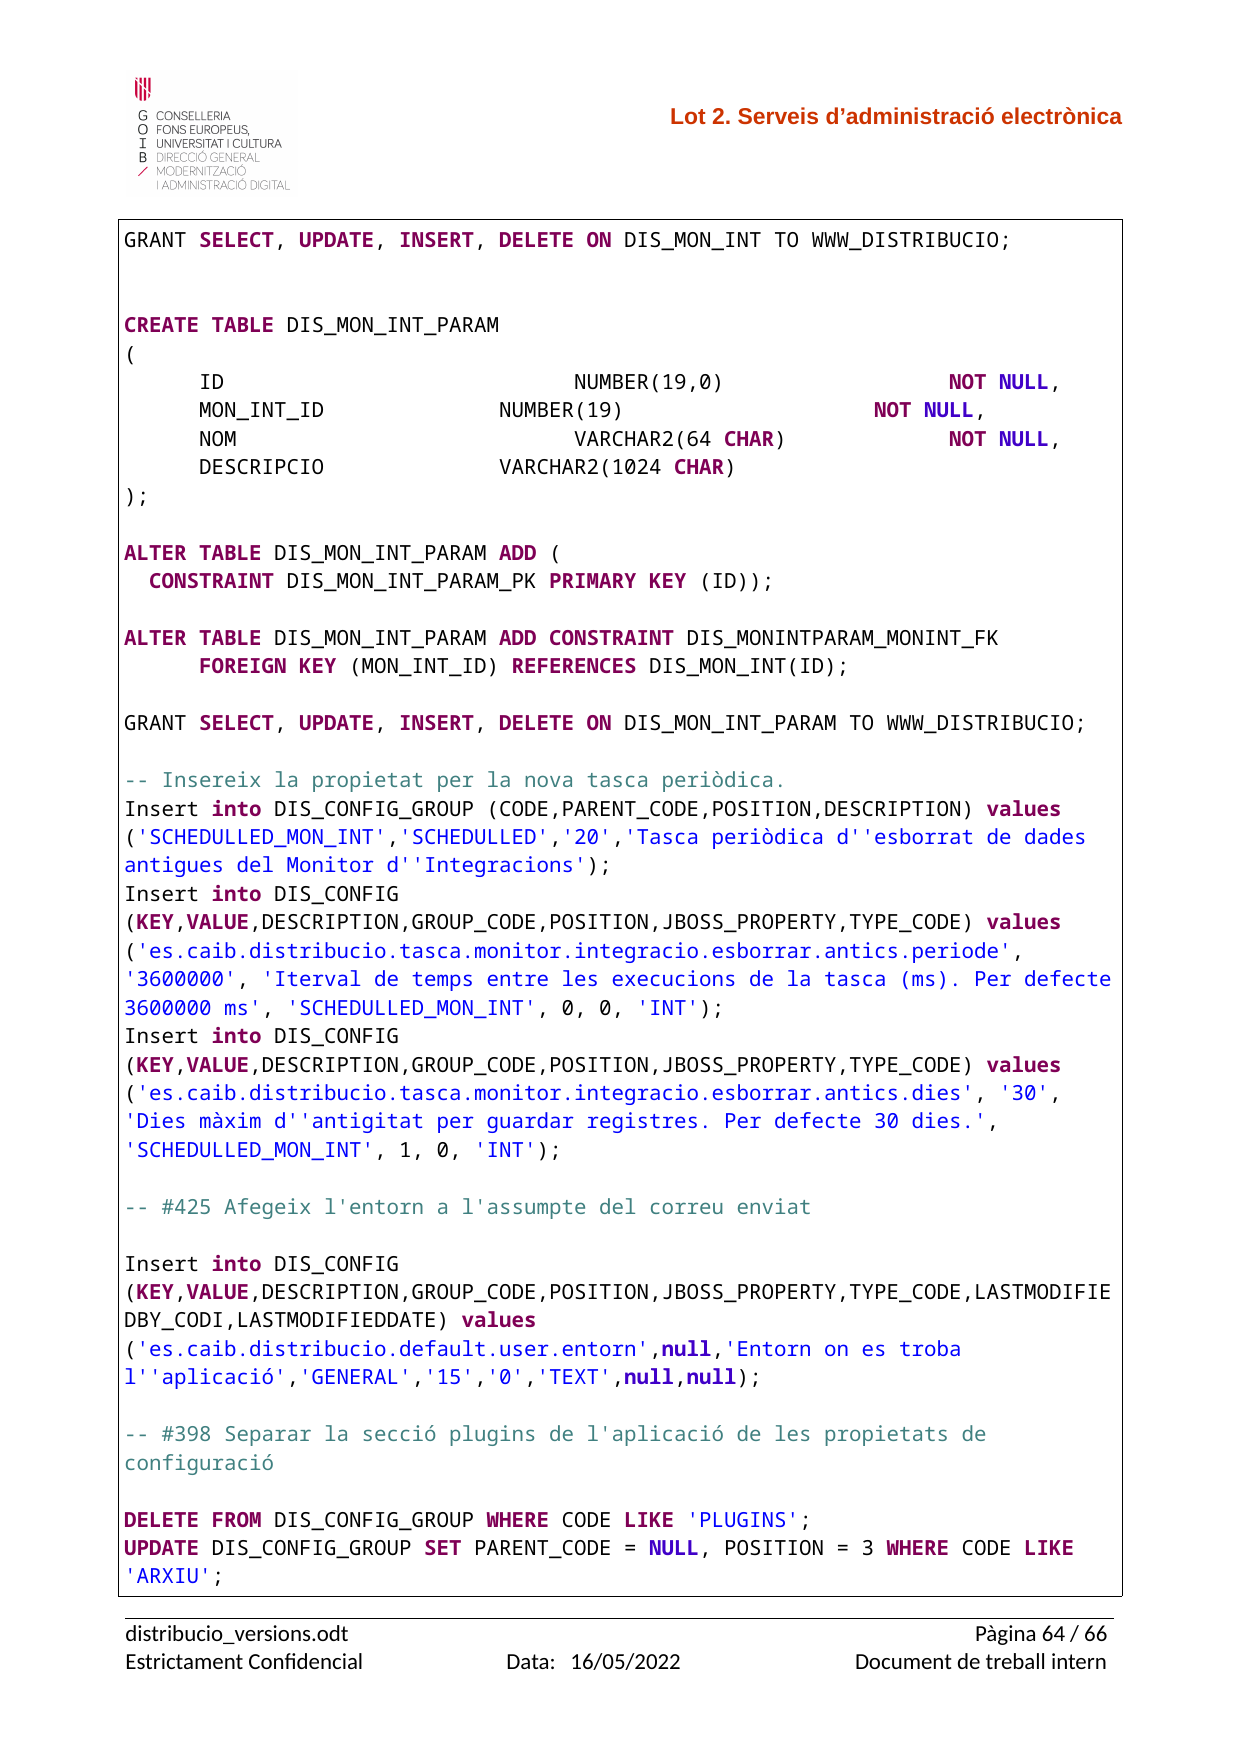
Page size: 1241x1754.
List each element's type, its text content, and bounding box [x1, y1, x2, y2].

table_header GRANT SELECT, UPDATE, INSERT, DELETE ON DIS_MON_INT TO WWW_DISTRIBUCIO; CREATE TABLE DIS_MON_INT_PARAM ( ID NUMBER(19,0) NOT NULL, MON_INT_ID NUMBER(19) NOT NULL, NOM VARCHAR2(64 CHAR) NOT NULL, DESCRIPCIO VARCHAR2(1024 CHAR) ); ALTER TABLE DIS_MON_INT_PARAM ADD ( CONSTRAINT DIS_MON_INT_PARAM_PK PRIMARY KEY (ID)); ALTER TABLE DIS_MON_INT_PARAM ADD CONSTRAINT DIS_MONINTPARAM_MONINT_FK FOREIGN KEY (MON_INT_ID) REFERENCES DIS_MON_INT(ID); GRANT SELECT, UPDATE, INSERT, DELETE ON DIS_MON_INT_PARAM TO WWW_DISTRIBUCIO; -- Insereix la propietat per la nova tasca periòdica. Insert into DIS_CONFIG_GROUP (CODE,PARENT_CODE,POSITION,DESCRIPTION) values ('SCHEDULLED_MON_INT','SCHEDULLED','20','Tasca periòdica d''esborrat de dades antigues del Monitor d''Integracions'); Insert into DIS_CONFIG (KEY,VALUE,DESCRIPTION,GROUP_CODE,POSITION,JBOSS_PROPERTY,TYPE_CODE) values ('es.caib.distribucio.tasca.monitor.integracio.esborrar.antics.periode', '3600000', 'Iterval de temps entre les execucions de la tasca (ms). Per defecte 3600000 ms', 'SCHEDULLED_MON_INT', 0, 0, 'INT'); Insert into DIS_CONFIG (KEY,VALUE,DESCRIPTION,GROUP_CODE,POSITION,JBOSS_PROPERTY,TYPE_CODE) values ('es.caib.distribucio.tasca.monitor.integracio.esborrar.antics.dies', '30', 'Dies màxim d''antigitat per guardar registres. Per defecte 30 dies.', 'SCHEDULLED_MON_INT', 1, 0, 'INT'); -- #425 Afegeix l'entorn a l'assumpte del correu enviat Insert into DIS_CONFIG (KEY,VALUE,DESCRIPTION,GROUP_CODE,POSITION,JBOSS_PROPERTY,TYPE_CODE,LASTMODIFIEDBY_CODI,LASTMODIFIEDDATE) values ('es.caib.distribucio.default.user.entorn',null,'Entorn on es troba l''aplicació','GENERAL','15','0','TEXT',null,null); -- #398 Separar la secció plugins de l'aplicació de les propietats de configuració DELETE FROM DIS_CONFIG_GROUP WHERE CODE LIKE 'PLUGINS'; UPDATE DIS_CONFIG_GROUP SET PARENT_CODE = NULL, POSITION = 3 WHERE CODE LIKE 'ARXIU'; [119, 220, 1122, 1596]
picture [126, 70, 299, 197]
